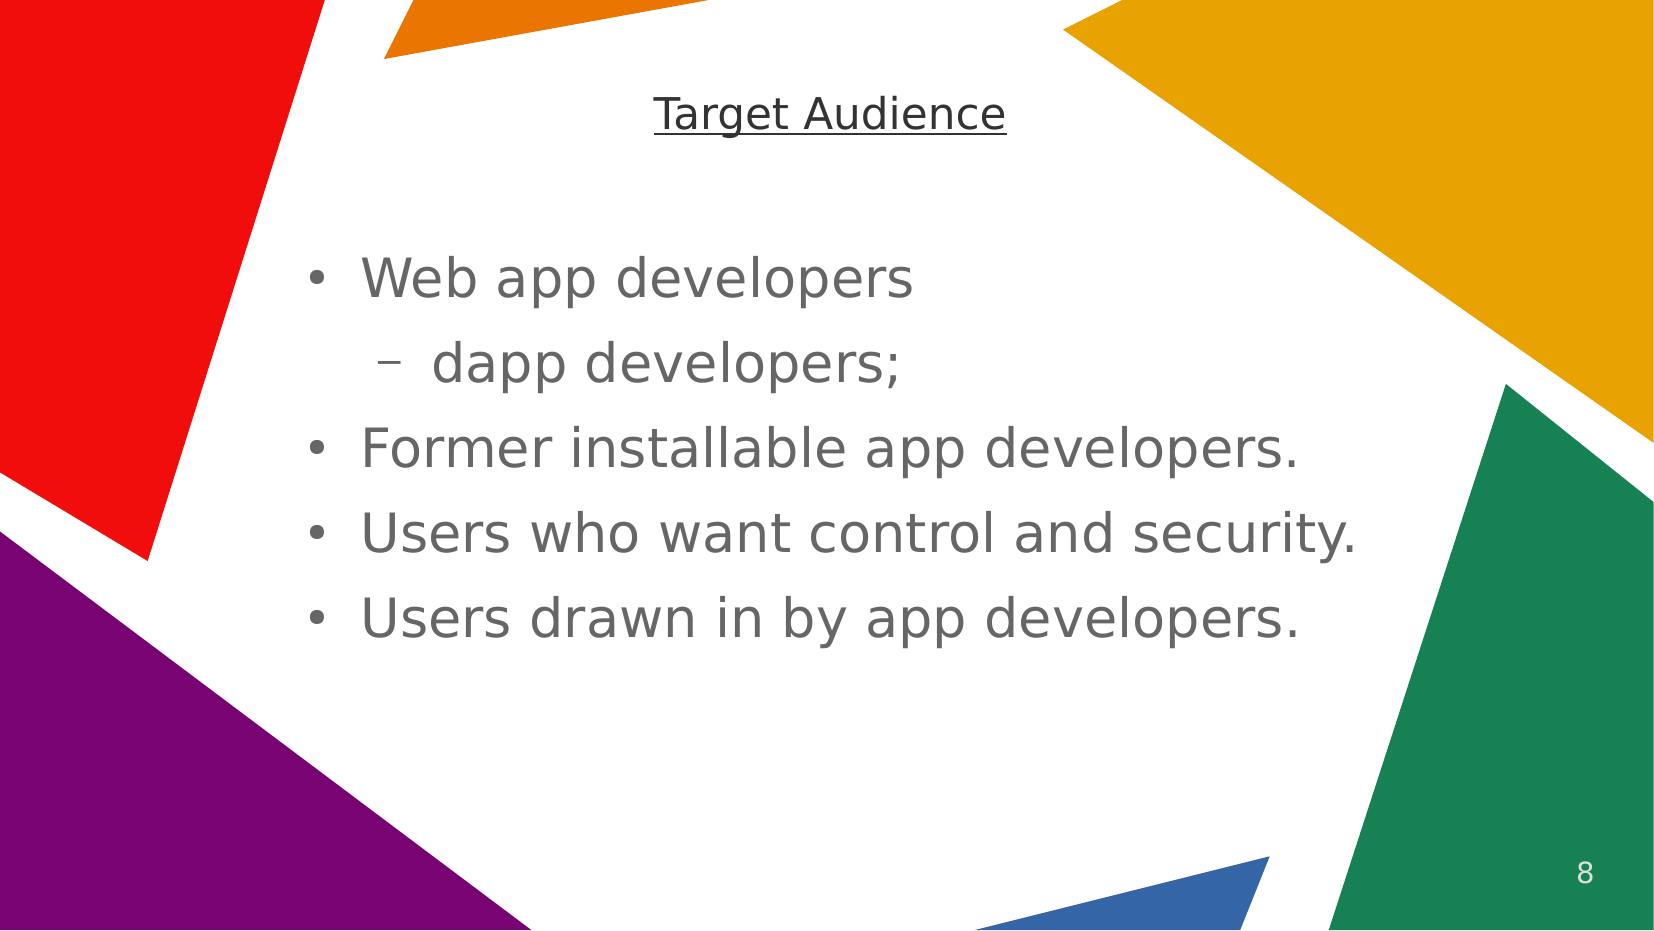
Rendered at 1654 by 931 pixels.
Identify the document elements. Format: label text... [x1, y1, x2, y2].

title Target Audience [289, 37, 1372, 193]
list Web app developers dapp developers; Former installable app developers. Users who want control and security. Users drawn in by app developers. [289, 247, 1372, 709]
